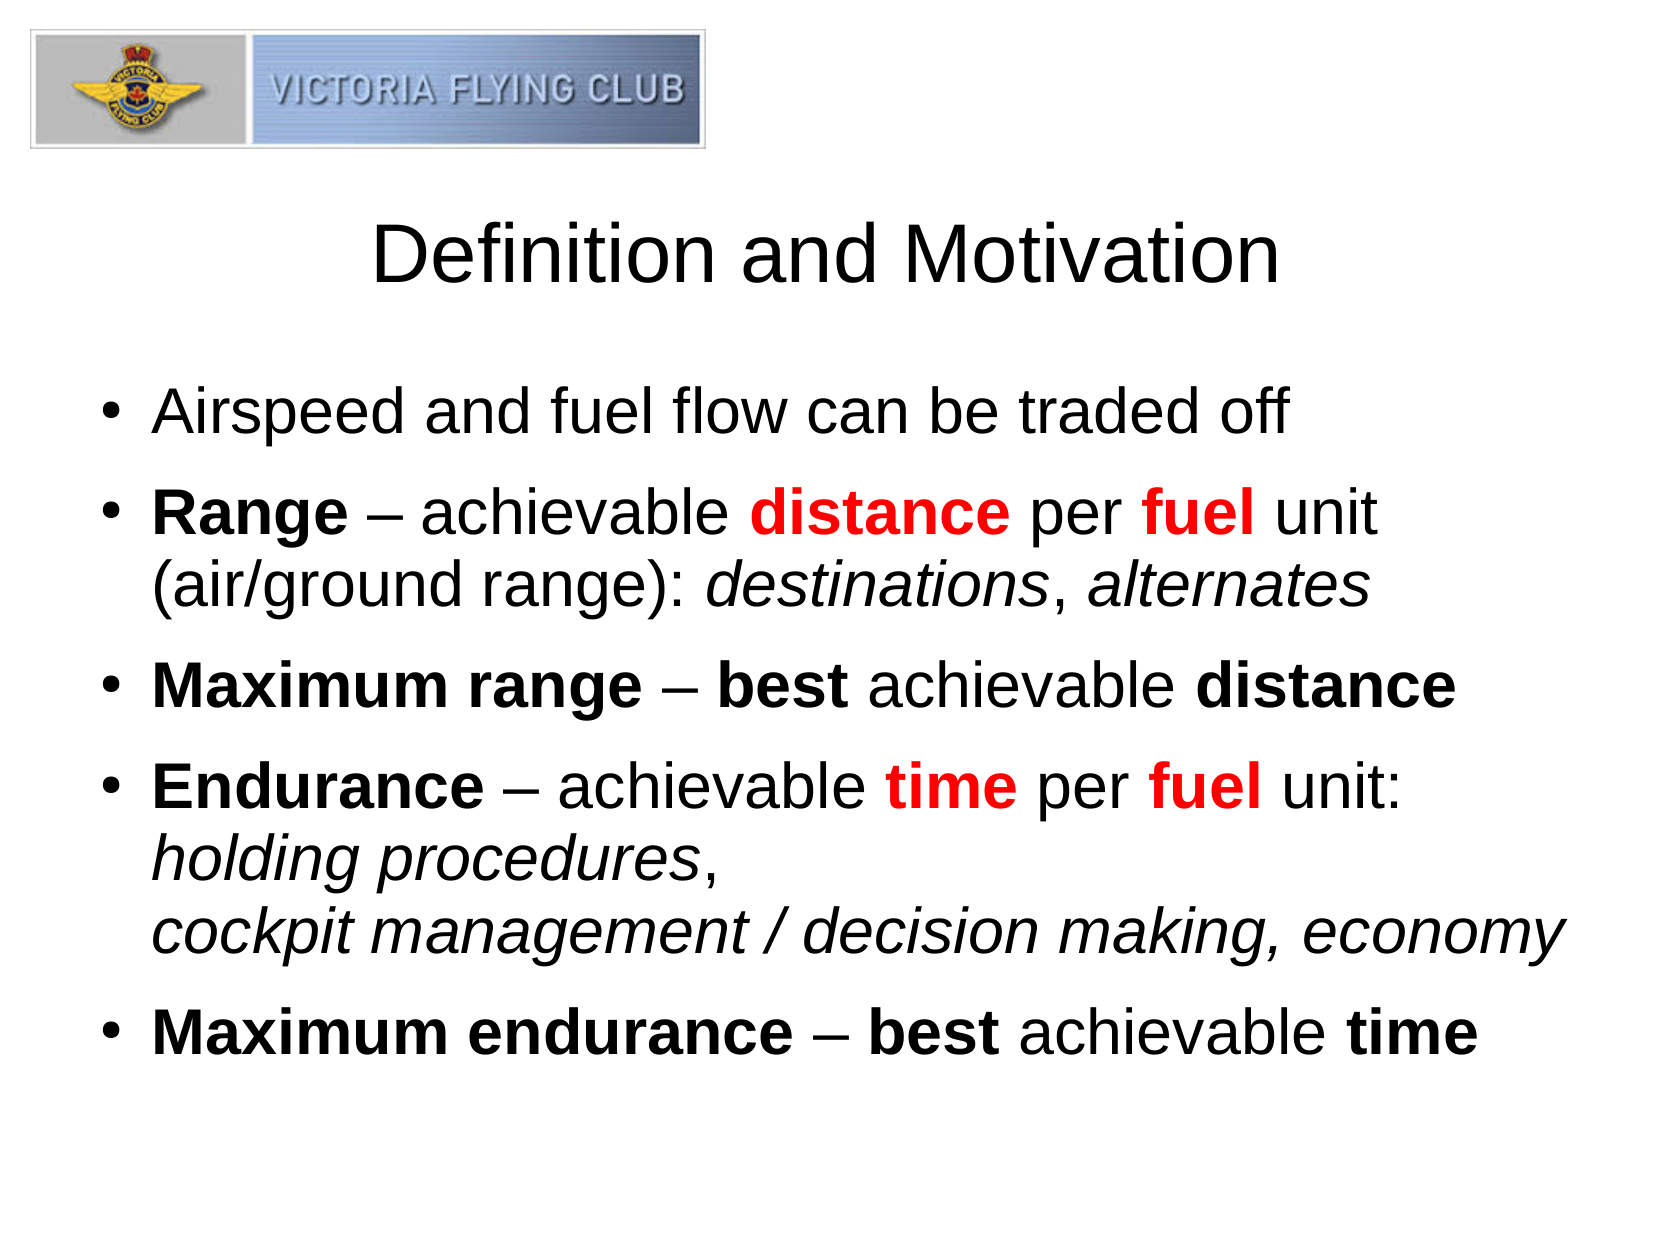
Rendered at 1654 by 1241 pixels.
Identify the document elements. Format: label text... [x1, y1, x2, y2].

picture [30, 29, 706, 149]
list Airspeed and fuel flow can be traded off Range – achievable distance per fuel unit (air/ground range): destinations, alternates Maximum range – best achievable distance Endurance – achievable time per fuel unit: holding procedures, cockpit management / decision making, economy Maximum endurance – best achievable time [82, 375, 1571, 1095]
title Definition and Motivation [82, 150, 1571, 358]
